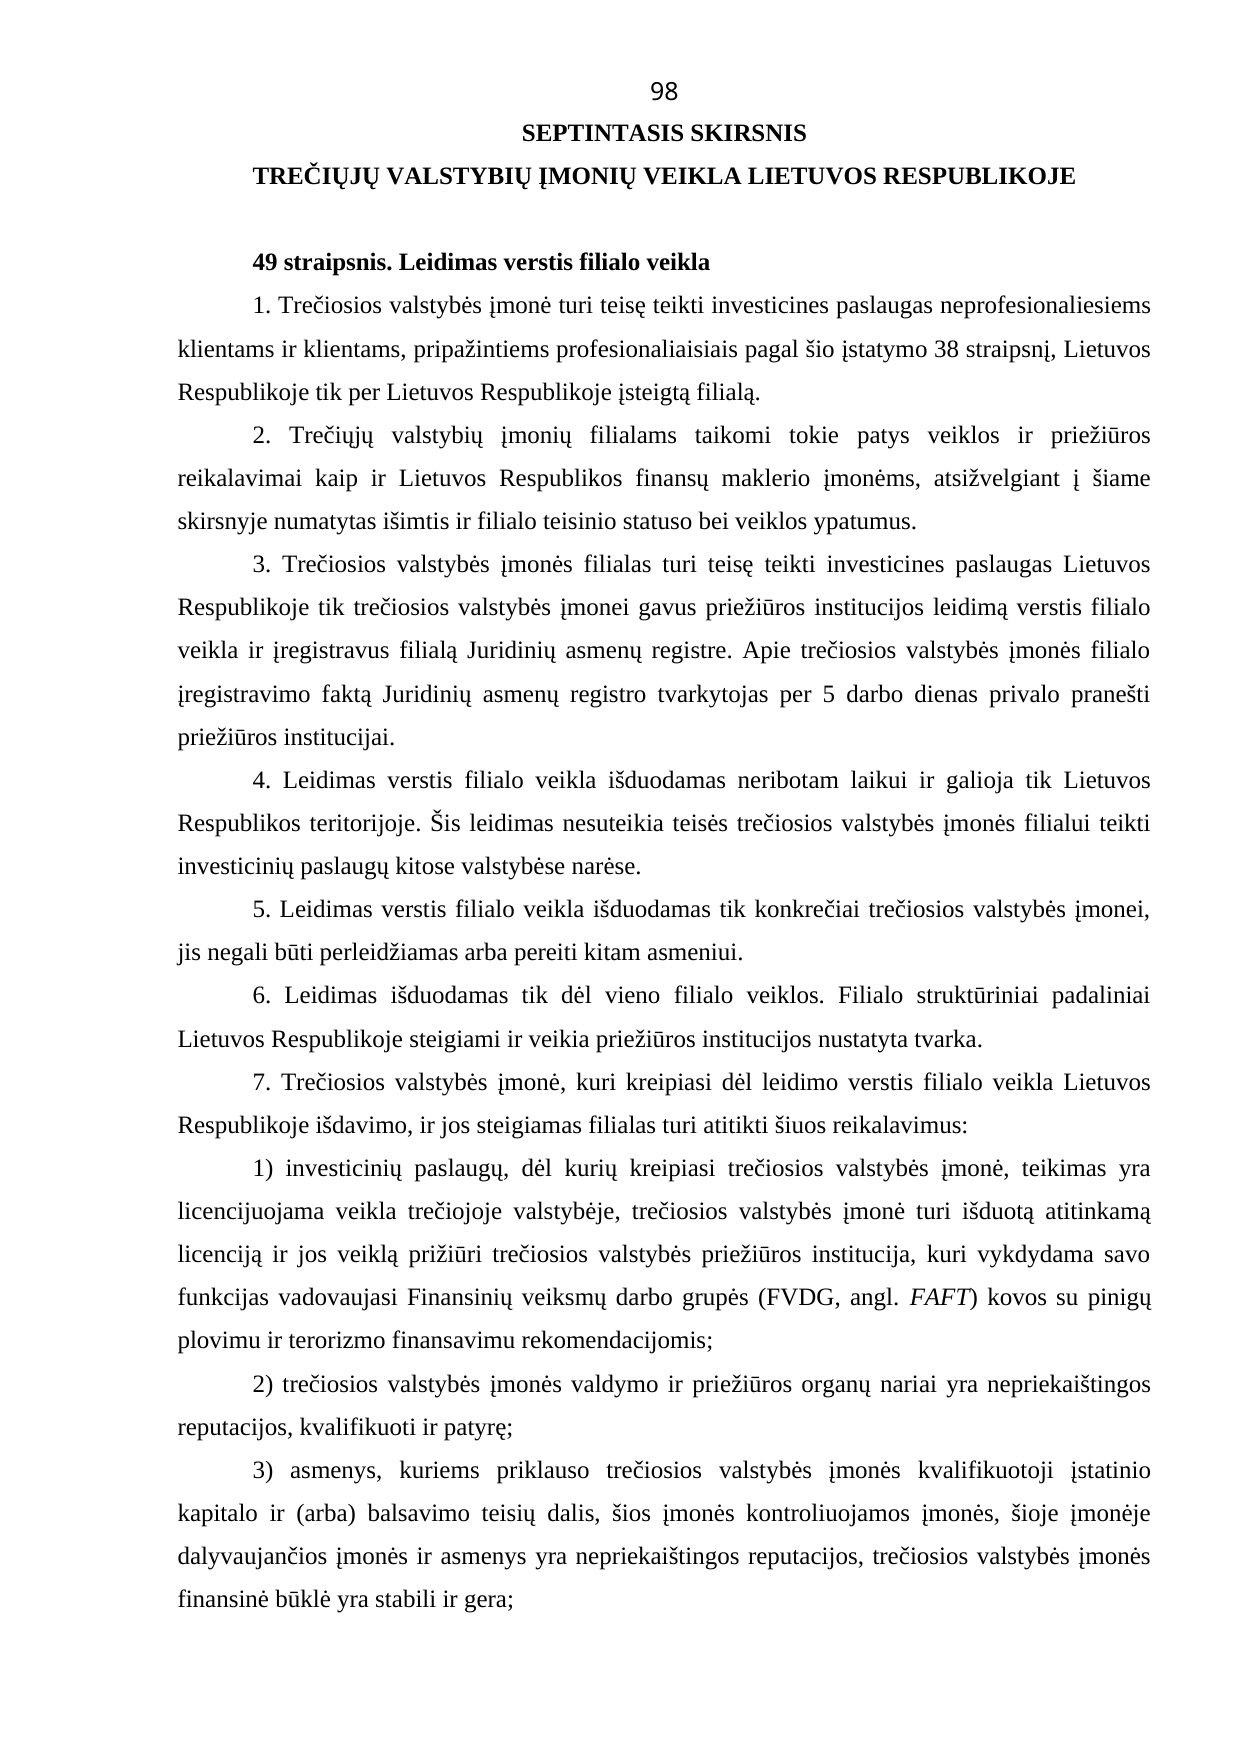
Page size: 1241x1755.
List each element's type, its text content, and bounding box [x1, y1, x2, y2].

text 3) asmenys, kuriems priklauso trečiosios valstybės įmonės kvalifikuotoji įstatinio kapitalo ir (arba) balsavimo teisių dalis, šios įmonės kontroliuojamos įmonės, šioje įmonėje dalyvaujančios įmonės ir asmenys yra nepriekaištingos reputacijos, trečiosios valstybės įmonės finansinė būklė yra stabili ir gera; [177, 1455, 1152, 1613]
text 2. Trečiųjų valstybių įmonių filialams taikomi tokie patys veiklos ir priežiūros reikalavimai kaip ir Lietuvos Respublikos finansų maklerio įmonėms, atsižvelgiant į šiame skirsnyje numatytas išimtis ir filialo teisinio statuso bei veiklos ypatumus. [177, 420, 1152, 535]
text TREČIŲJŲ VALSTYBIŲ ĮMONIŲ VEIKLA LIETUVOS RESPUBLIKOJE [177, 161, 1152, 190]
text 4. Leidimas verstis filialo veikla išduodamas neribotam laikui ir galioja tik Lietuvos Respublikos teritorijoje. Šis leidimas nesuteikia teisės trečiosios valstybės įmonės filialui teikti investicinių paslaugų kitose valstybėse narėse. [177, 765, 1152, 880]
text 1. Trečiosios valstybės įmonė turi teisę teikti investicines paslaugas neprofesionaliesiems klientams ir klientams, pripažintiems profesionaliaisiais pagal šio įstatymo 38 straipsnį, Lietuvos Respublikoje tik per Lietuvos Respublikoje įsteigtą filialą. [177, 291, 1152, 406]
text 1) investicinių paslaugų, dėl kurių kreipiasi trečiosios valstybės įmonė, teikimas yra licencijuojama veikla trečiojoje valstybėje, trečiosios valstybės įmonė turi išduotą atitinkamą licenciją ir jos veiklą prižiūri trečiosios valstybės priežiūros institucija, kuri vykdydama savo funkcijas vadovaujasi Finansinių veiksmų darbo grupės (FVDG, angl. FAFT) kovos su pinigų plovimu ir terorizmo finansavimu rekomendacijomis; [177, 1153, 1152, 1354]
text 2) trečiosios valstybės įmonės valdymo ir priežiūros organų nariai yra nepriekaištingos reputacijos, kvalifikuoti ir patyrę; [177, 1369, 1152, 1441]
text 6. Leidimas išduodamas tik dėl vieno filialo veiklos. Filialo struktūriniai padaliniai Lietuvos Respublikoje steigiami ir veikia priežiūros institucijos nustatyta tvarka. [177, 981, 1152, 1052]
text 49 straipsnis. Leidimas verstis filialo veikla [177, 247, 1152, 276]
text 3. Trečiosios valstybės įmonės filialas turi teisę teikti investicines paslaugas Lietuvos Respublikoje tik trečiosios valstybės įmonei gavus priežiūros institucijos leidimą verstis filialo veikla ir įregistravus filialą Juridinių asmenų registre. Apie trečiosios valstybės įmonės filialo įregistravimo faktą Juridinių asmenų registro tvarkytojas per 5 darbo dienas privalo pranešti priežiūros institucijai. [177, 549, 1152, 751]
text SEPTINTASIS SKIRSNIS [177, 118, 1152, 147]
text 7. Trečiosios valstybės įmonė, kuri kreipiasi dėl leidimo verstis filialo veikla Lietuvos Respublikoje išdavimo, ir jos steigiamas filialas turi atitikti šiuos reikalavimus: [177, 1067, 1152, 1139]
text 5. Leidimas verstis filialo veikla išduodamas tik konkrečiai trečiosios valstybės įmonei, jis negali būti perleidžiamas arba pereiti kitam asmeniui. [177, 894, 1152, 966]
